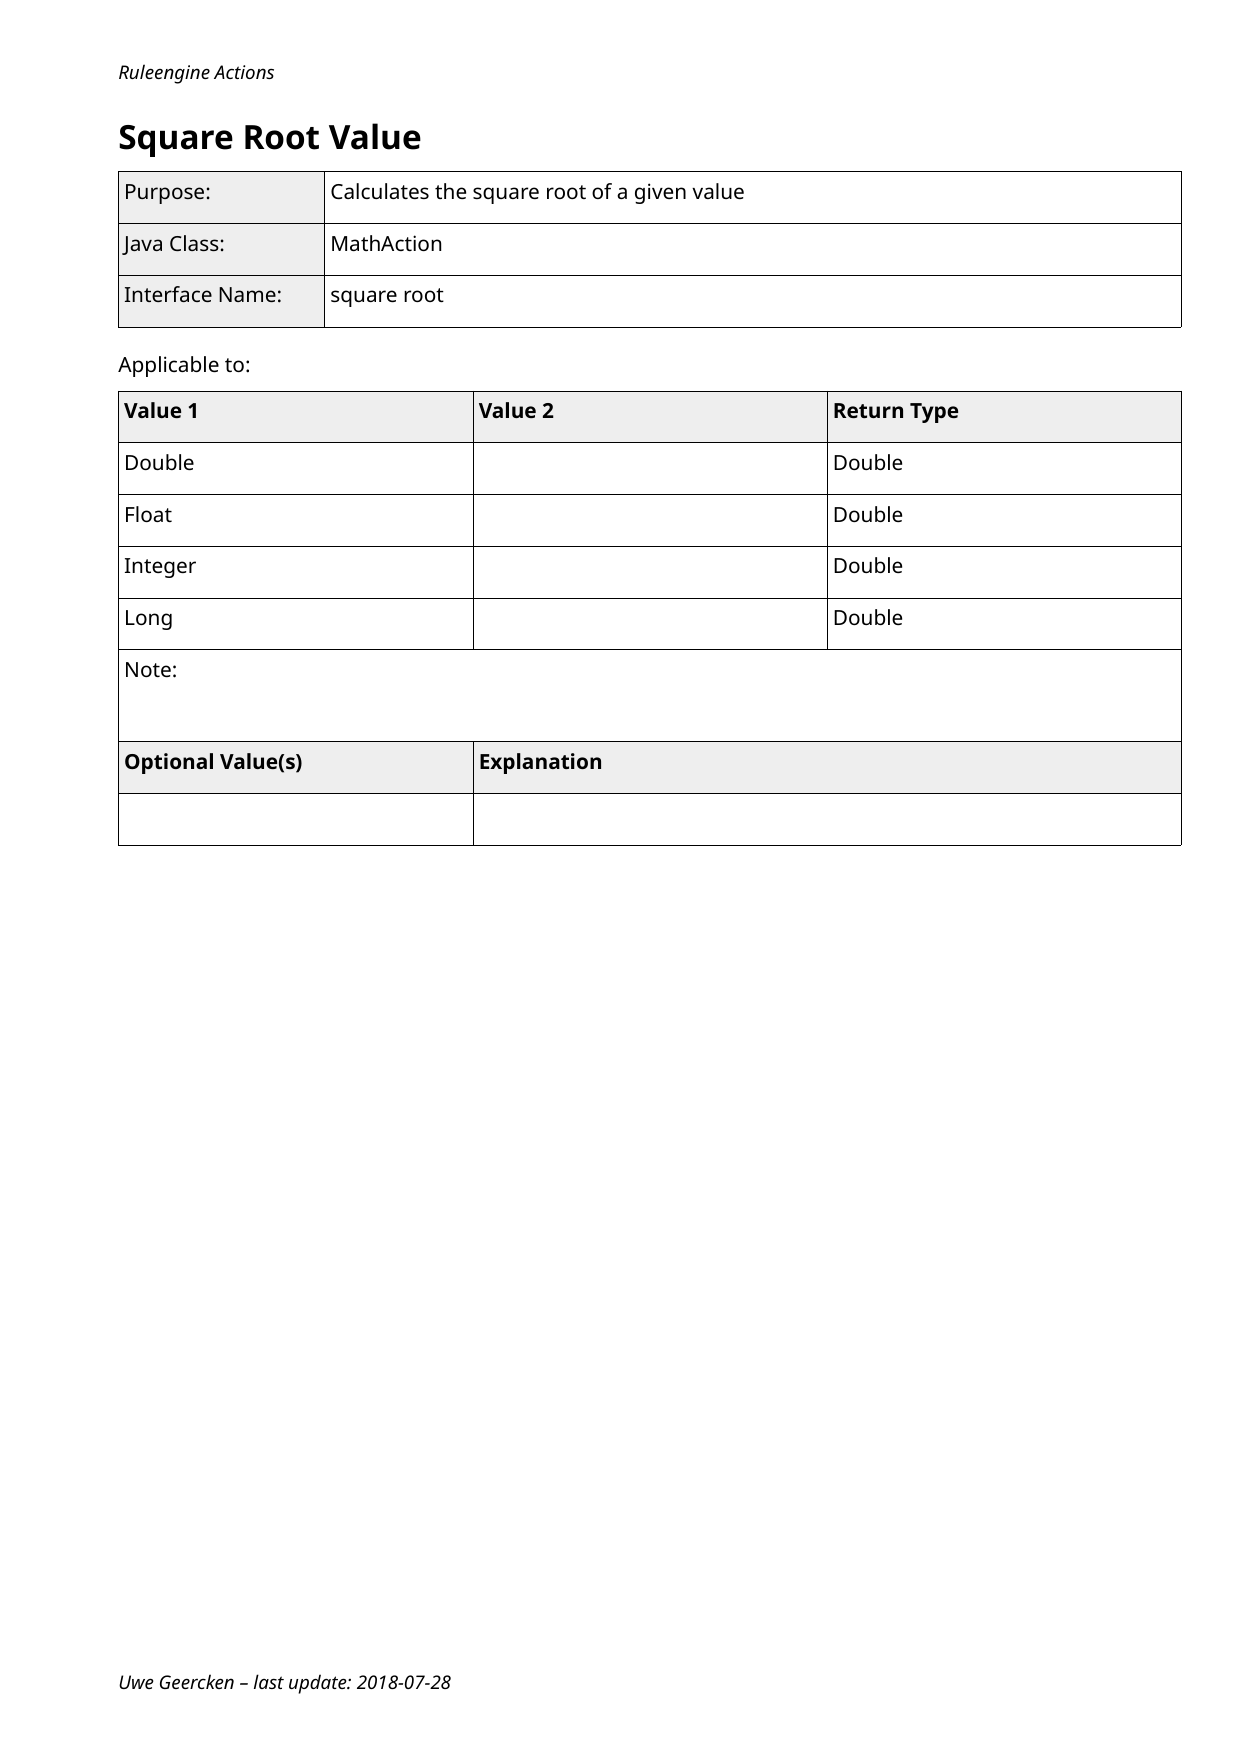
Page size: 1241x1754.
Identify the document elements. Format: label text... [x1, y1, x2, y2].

table_header Return Type [828, 392, 1181, 442]
table_cell Integer [119, 547, 473, 598]
table_cell Double [828, 443, 1181, 494]
table_cell [474, 443, 827, 494]
table_cell [474, 794, 1181, 845]
table_cell Note: [119, 650, 1181, 741]
table_cell Double [828, 599, 1181, 649]
table_header Value 1 [119, 392, 473, 442]
table_cell [119, 794, 473, 845]
text Applicable to: [118, 350, 1181, 379]
table_header Value 2 [474, 392, 827, 442]
table_cell Explanation [474, 742, 1181, 793]
table_cell Double [828, 547, 1181, 598]
text Square Root Value [118, 114, 1181, 159]
table_header Purpose: [119, 172, 324, 223]
table_cell Double [828, 495, 1181, 546]
table_cell Float [119, 495, 473, 546]
table_cell square root [325, 276, 1181, 327]
table_cell [474, 599, 827, 649]
table_cell [474, 495, 827, 546]
table_cell Interface Name: [119, 276, 324, 327]
table_header Calculates the square root of a given value [325, 172, 1181, 223]
table_cell [474, 547, 827, 598]
table_cell MathAction [325, 224, 1181, 275]
table_cell Java Class: [119, 224, 324, 275]
table_cell Long [119, 599, 473, 649]
table_cell Optional Value(s) [119, 742, 473, 793]
table_cell Double [119, 443, 473, 494]
